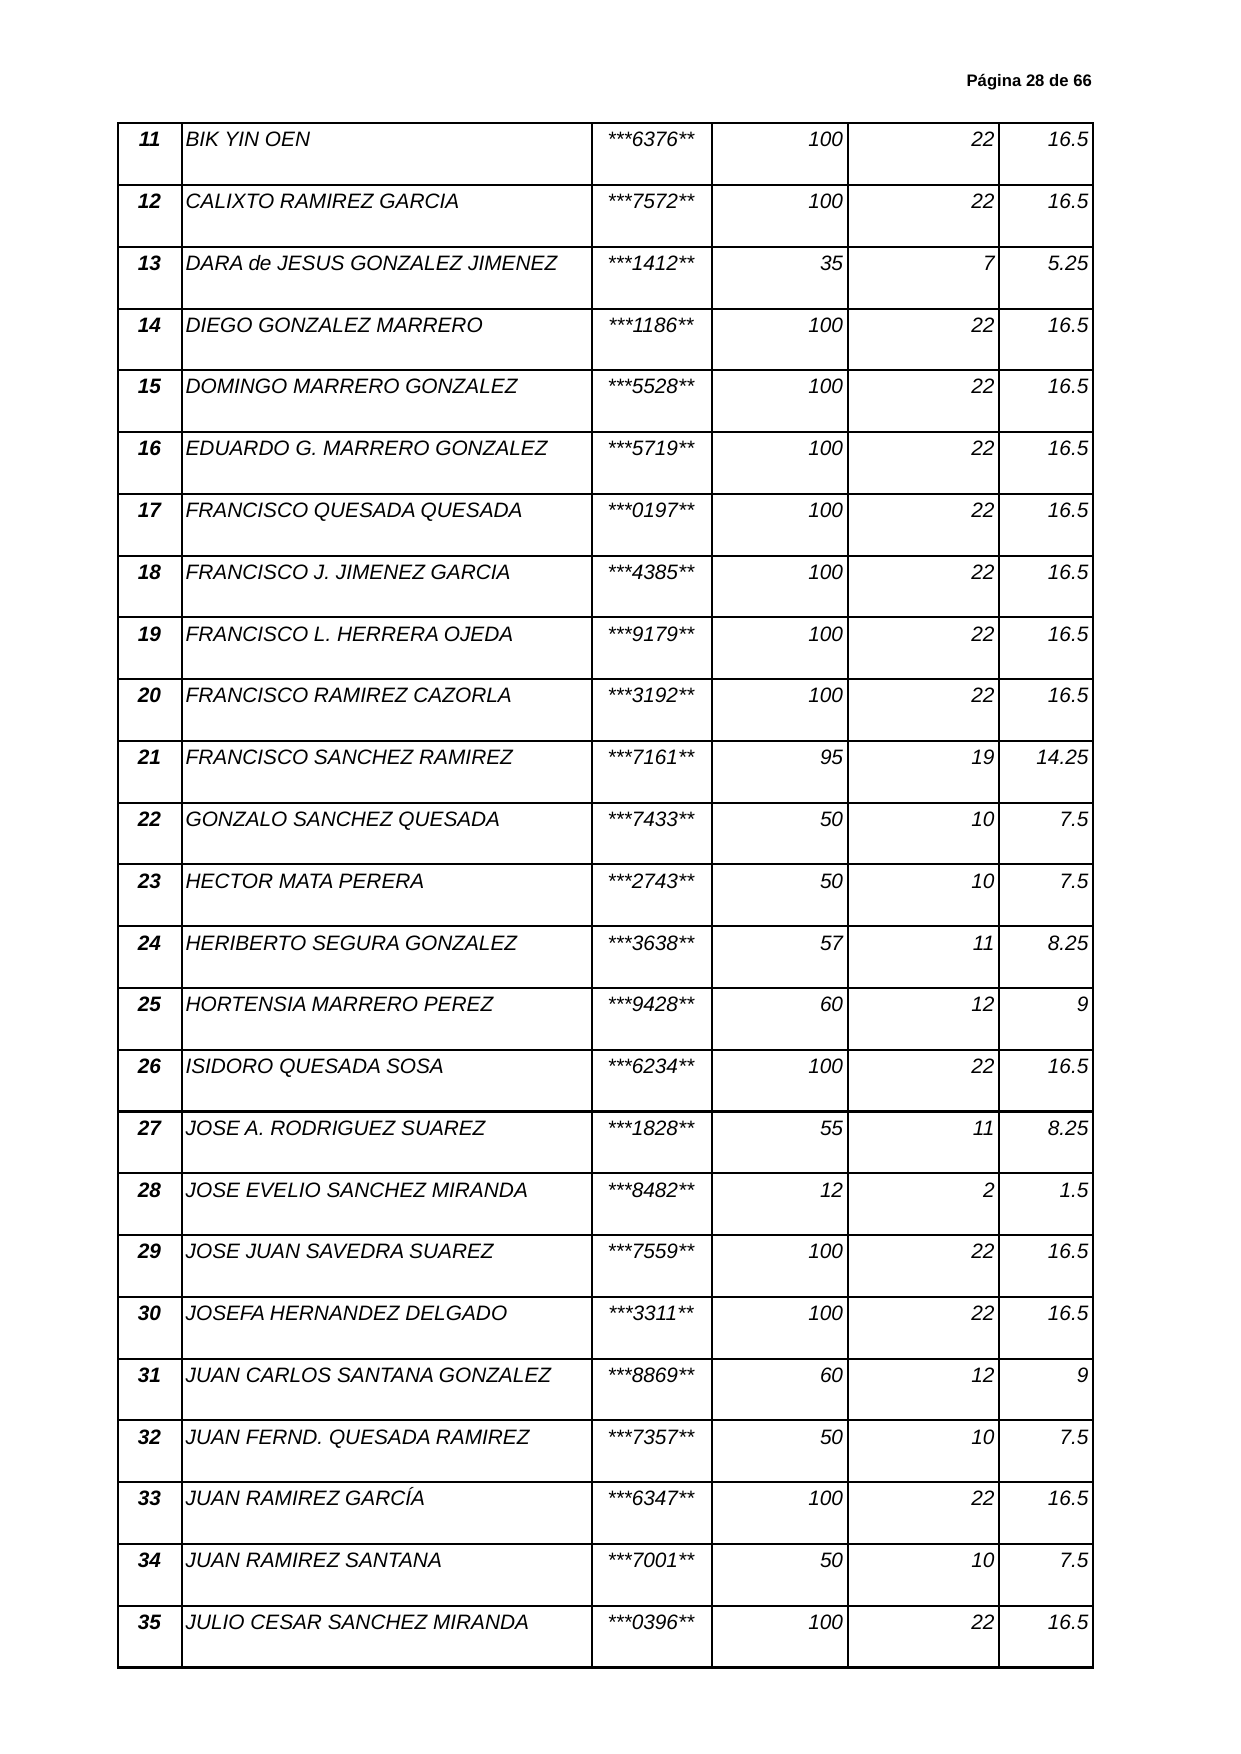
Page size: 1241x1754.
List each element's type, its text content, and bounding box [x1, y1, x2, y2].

table_cell 10 [849, 804, 998, 863]
table_cell 11 [119, 124, 181, 184]
table_cell 57 [713, 927, 847, 987]
table_cell 35 [119, 1607, 181, 1666]
table_cell 28 [119, 1174, 181, 1234]
table_cell 30 [119, 1298, 181, 1357]
table_cell 100 [713, 371, 847, 431]
table_cell 22 [849, 1483, 998, 1543]
table_cell 100 [713, 495, 847, 554]
table_cell DARA de JESUS GONZALEZ JIMENEZ [183, 248, 591, 307]
table_cell ***3311** [593, 1298, 711, 1357]
table_cell 22 [849, 433, 998, 493]
table_cell JULIO CESAR SANCHEZ MIRANDA [183, 1607, 591, 1666]
table_cell JOSE JUAN SAVEDRA SUAREZ [183, 1236, 591, 1296]
table_cell 15 [119, 371, 181, 431]
table_cell 100 [713, 1051, 847, 1110]
table_cell 5,25 [1000, 248, 1092, 307]
table_cell 16,5 [1000, 1607, 1092, 1666]
table_cell 14 [119, 310, 181, 369]
table_cell JOSE A. RODRIGUEZ SUAREZ [183, 1113, 591, 1172]
table_cell 13 [119, 248, 181, 307]
table_cell 16,5 [1000, 557, 1092, 616]
table_cell 22 [849, 495, 998, 554]
table_cell 100 [713, 186, 847, 246]
table_cell ***5719** [593, 433, 711, 493]
table_cell JUAN CARLOS SANTANA GONZALEZ [183, 1360, 591, 1419]
table_cell 16,5 [1000, 124, 1092, 184]
table_cell 7,5 [1000, 1421, 1092, 1481]
table_cell 16,5 [1000, 1236, 1092, 1296]
table_cell 22 [849, 1051, 998, 1110]
table_cell 19 [849, 742, 998, 802]
table_cell 9 [1000, 1360, 1092, 1419]
table_cell ISIDORO QUESADA SOSA [183, 1051, 591, 1110]
table_cell DIEGO GONZALEZ MARRERO [183, 310, 591, 369]
table_cell 60 [713, 989, 847, 1049]
table_cell ***8869** [593, 1360, 711, 1419]
table_cell FRANCISCO QUESADA QUESADA [183, 495, 591, 554]
table_cell ***7433** [593, 804, 711, 863]
table_cell 31 [119, 1360, 181, 1419]
table_cell 12 [849, 989, 998, 1049]
table_cell 16,5 [1000, 371, 1092, 431]
table_cell 34 [119, 1545, 181, 1604]
table_cell JUAN RAMIREZ SANTANA [183, 1545, 591, 1604]
table_cell 100 [713, 618, 847, 678]
table_cell 22 [849, 124, 998, 184]
table_cell 12 [713, 1174, 847, 1234]
table_cell 22 [119, 804, 181, 863]
table_cell FRANCISCO SANCHEZ RAMIREZ [183, 742, 591, 802]
table_cell 22 [849, 1607, 998, 1666]
table_cell 10 [849, 1545, 998, 1604]
table_cell ***7572** [593, 186, 711, 246]
table_cell ***1186** [593, 310, 711, 369]
table_cell 21 [119, 742, 181, 802]
table_cell ***7161** [593, 742, 711, 802]
table_cell JUAN RAMIREZ GARCÍA [183, 1483, 591, 1543]
table_cell ***5528** [593, 371, 711, 431]
table_cell ***3638** [593, 927, 711, 987]
table_cell JOSEFA HERNANDEZ DELGADO [183, 1298, 591, 1357]
table_cell 55 [713, 1113, 847, 1172]
table_cell 22 [849, 557, 998, 616]
table_cell 14,25 [1000, 742, 1092, 802]
table_cell 22 [849, 680, 998, 740]
table_cell ***8482** [593, 1174, 711, 1234]
table_cell ***7559** [593, 1236, 711, 1296]
table_cell 7,5 [1000, 1545, 1092, 1604]
table_cell 25 [119, 989, 181, 1049]
table_cell 12 [849, 1360, 998, 1419]
table_cell JUAN FERND. QUESADA RAMIREZ [183, 1421, 591, 1481]
table_cell HECTOR MATA PERERA [183, 865, 591, 925]
table_cell 35 [713, 248, 847, 307]
table_cell HERIBERTO SEGURA GONZALEZ [183, 927, 591, 987]
table_cell 1,5 [1000, 1174, 1092, 1234]
table_cell 22 [849, 186, 998, 246]
table_cell 100 [713, 124, 847, 184]
table_cell 50 [713, 804, 847, 863]
table_cell 12 [119, 186, 181, 246]
table_cell 60 [713, 1360, 847, 1419]
table_cell 22 [849, 1298, 998, 1357]
table_cell 95 [713, 742, 847, 802]
table_cell ***7001** [593, 1545, 711, 1604]
table_cell 22 [849, 310, 998, 369]
table_cell 50 [713, 1421, 847, 1481]
table_cell HORTENSIA MARRERO PEREZ [183, 989, 591, 1049]
table_cell 100 [713, 1236, 847, 1296]
table_cell ***9428** [593, 989, 711, 1049]
table_cell 16,5 [1000, 310, 1092, 369]
table_cell GONZALO SANCHEZ QUESADA [183, 804, 591, 863]
table_cell 16,5 [1000, 1483, 1092, 1543]
table_cell ***4385** [593, 557, 711, 616]
table_cell EDUARDO G. MARRERO GONZALEZ [183, 433, 591, 493]
table_cell 8,25 [1000, 1113, 1092, 1172]
table_cell 16,5 [1000, 495, 1092, 554]
table_cell FRANCISCO J. JIMENEZ GARCIA [183, 557, 591, 616]
table_cell 16,5 [1000, 433, 1092, 493]
table_cell 11 [849, 1113, 998, 1172]
table_cell 100 [713, 433, 847, 493]
table_cell ***6234** [593, 1051, 711, 1110]
table_cell 7,5 [1000, 865, 1092, 925]
table_cell 10 [849, 1421, 998, 1481]
table_cell ***0197** [593, 495, 711, 554]
table_cell CALIXTO RAMIREZ GARCIA [183, 186, 591, 246]
table_cell ***0396** [593, 1607, 711, 1666]
table_cell 33 [119, 1483, 181, 1543]
table_cell 20 [119, 680, 181, 740]
table_cell 10 [849, 865, 998, 925]
table_cell 100 [713, 557, 847, 616]
table_cell 7 [849, 248, 998, 307]
table_cell ***6347** [593, 1483, 711, 1543]
table_cell 7,5 [1000, 804, 1092, 863]
table_cell 22 [849, 371, 998, 431]
table_cell 16,5 [1000, 618, 1092, 678]
table_cell ***1828** [593, 1113, 711, 1172]
table_cell ***9179** [593, 618, 711, 678]
table_cell ***2743** [593, 865, 711, 925]
table_cell 100 [713, 680, 847, 740]
table_cell 100 [713, 1298, 847, 1357]
table_cell 16,5 [1000, 680, 1092, 740]
table_cell 17 [119, 495, 181, 554]
table_cell 100 [713, 1483, 847, 1543]
table_cell 29 [119, 1236, 181, 1296]
table_cell 11 [849, 927, 998, 987]
table_cell 22 [849, 618, 998, 678]
table_cell 24 [119, 927, 181, 987]
table_cell BIK YIN OEN [183, 124, 591, 184]
table_cell DOMINGO MARRERO GONZALEZ [183, 371, 591, 431]
table_cell 18 [119, 557, 181, 616]
table_cell ***3192** [593, 680, 711, 740]
table_cell 16,5 [1000, 1298, 1092, 1357]
table_cell ***1412** [593, 248, 711, 307]
table_cell 50 [713, 865, 847, 925]
table_cell 16 [119, 433, 181, 493]
table_cell 22 [849, 1236, 998, 1296]
table_cell 2 [849, 1174, 998, 1234]
table_cell 27 [119, 1113, 181, 1172]
table_cell 26 [119, 1051, 181, 1110]
table_cell 100 [713, 1607, 847, 1666]
table_cell FRANCISCO RAMIREZ CAZORLA [183, 680, 591, 740]
table_cell 19 [119, 618, 181, 678]
table_cell FRANCISCO L. HERRERA OJEDA [183, 618, 591, 678]
table_cell 32 [119, 1421, 181, 1481]
table_cell ***6376** [593, 124, 711, 184]
table_cell 16,5 [1000, 186, 1092, 246]
table_cell 100 [713, 310, 847, 369]
table_cell 23 [119, 865, 181, 925]
table_cell 16,5 [1000, 1051, 1092, 1110]
table_cell 8,25 [1000, 927, 1092, 987]
table_cell ***7357** [593, 1421, 711, 1481]
table_cell 9 [1000, 989, 1092, 1049]
table_cell JOSE EVELIO SANCHEZ MIRANDA [183, 1174, 591, 1234]
table_cell 50 [713, 1545, 847, 1604]
